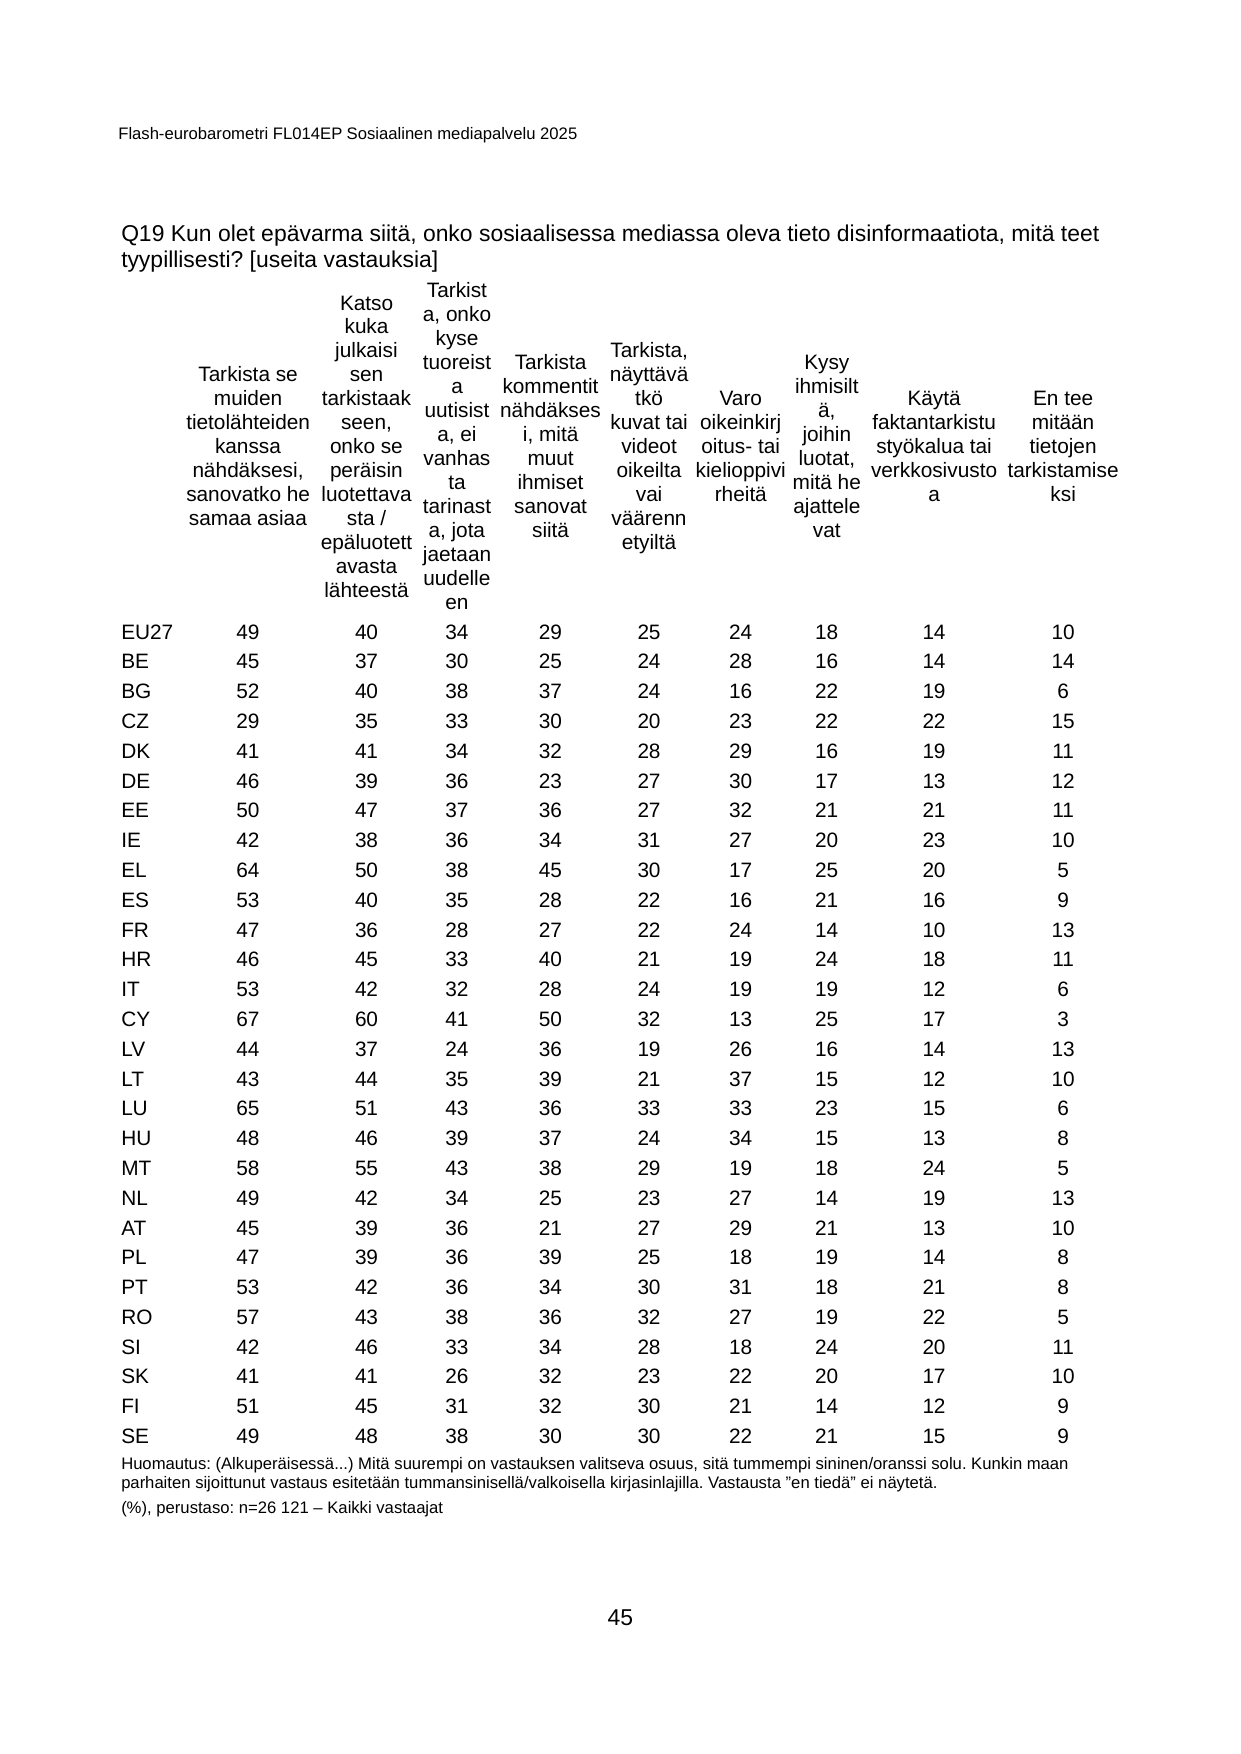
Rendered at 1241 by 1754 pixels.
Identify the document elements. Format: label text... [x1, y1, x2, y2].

table_cell 60 [314, 1004, 419, 1034]
table_cell 21 [789, 1421, 864, 1451]
table_cell 14 [864, 1242, 1004, 1272]
table_cell 22 [864, 1302, 1004, 1332]
table_cell 53 [182, 885, 314, 914]
table_cell PT [118, 1272, 182, 1302]
table_cell 16 [789, 1034, 864, 1063]
table_cell 45 [182, 1213, 314, 1242]
table_cell 49 [182, 1421, 314, 1451]
table_cell 52 [182, 676, 314, 706]
table_cell 19 [692, 944, 789, 974]
table_cell 46 [314, 1123, 419, 1153]
table_cell 21 [692, 1391, 789, 1421]
table_cell CY [118, 1004, 182, 1034]
table_cell 30 [606, 1391, 692, 1421]
table_cell 38 [495, 1153, 606, 1183]
table_cell 39 [495, 1242, 606, 1272]
table_cell 41 [182, 1361, 314, 1391]
table_cell 30 [495, 706, 606, 736]
table_cell 9 [1004, 1391, 1122, 1421]
table_cell 27 [495, 915, 606, 944]
table_cell 48 [314, 1421, 419, 1451]
table_cell RO [118, 1302, 182, 1332]
table_cell 15 [1004, 706, 1122, 736]
table_cell 34 [495, 825, 606, 855]
table_cell 20 [789, 1361, 864, 1391]
table_cell 42 [182, 1332, 314, 1361]
table_cell 19 [692, 1153, 789, 1183]
table_cell 37 [495, 676, 606, 706]
table_cell 15 [864, 1093, 1004, 1123]
table_cell 36 [419, 825, 495, 855]
table_cell 39 [314, 1213, 419, 1242]
table_cell 12 [864, 1391, 1004, 1421]
table_cell 14 [789, 915, 864, 944]
table_cell 67 [182, 1004, 314, 1034]
table_cell 15 [789, 1123, 864, 1153]
table_cell LT [118, 1064, 182, 1093]
table_cell 29 [606, 1153, 692, 1183]
table_cell 24 [692, 617, 789, 646]
table_cell IT [118, 974, 182, 1004]
table_cell 25 [789, 855, 864, 885]
table_cell EE [118, 795, 182, 825]
table_cell 48 [182, 1123, 314, 1153]
table_cell 21 [789, 1213, 864, 1242]
table_cell 33 [419, 944, 495, 974]
table_cell 28 [692, 646, 789, 676]
table_cell 47 [314, 795, 419, 825]
table_cell 27 [606, 766, 692, 795]
table_cell 24 [606, 974, 692, 1004]
table_cell 30 [606, 1272, 692, 1302]
table_cell 45 [314, 944, 419, 974]
table_cell 30 [606, 1421, 692, 1451]
table_cell 42 [314, 1272, 419, 1302]
table_cell 22 [789, 676, 864, 706]
table_cell 6 [1004, 1093, 1122, 1123]
table_cell 21 [495, 1213, 606, 1242]
table_cell 35 [419, 1064, 495, 1093]
table_cell IE [118, 825, 182, 855]
table_cell 33 [606, 1093, 692, 1123]
table_cell 35 [419, 885, 495, 914]
table_cell 43 [182, 1064, 314, 1093]
table_cell 34 [495, 1272, 606, 1302]
table_cell 23 [495, 766, 606, 795]
table_cell 50 [495, 1004, 606, 1034]
table_cell 24 [692, 915, 789, 944]
table_cell 25 [606, 1242, 692, 1272]
table_cell 24 [419, 1034, 495, 1063]
table_cell Tarkista, näyttävätkö kuvat tai videot oikeilta vai väärennetyiltä [606, 275, 692, 617]
table_cell 29 [182, 706, 314, 736]
table_cell EU27 [118, 617, 182, 646]
table_cell 27 [692, 825, 789, 855]
table_cell EL [118, 855, 182, 885]
table_cell 11 [1004, 944, 1122, 974]
table_cell 32 [419, 974, 495, 1004]
table_cell BE [118, 646, 182, 676]
table_cell Tarkista, onko kyse tuoreista uutisista, ei vanhasta tarinasta, jota jaetaan uudelleen [419, 275, 495, 617]
table_cell 24 [789, 1332, 864, 1361]
table_cell 47 [182, 1242, 314, 1272]
table_cell 21 [864, 1272, 1004, 1302]
table_cell FI [118, 1391, 182, 1421]
table_cell 51 [182, 1391, 314, 1421]
table_cell 39 [314, 1242, 419, 1272]
table_cell 34 [692, 1123, 789, 1153]
table_cell 28 [495, 974, 606, 1004]
table_cell 12 [1004, 766, 1122, 795]
table_cell 16 [864, 885, 1004, 914]
table_cell 30 [606, 855, 692, 885]
table_cell 41 [419, 1004, 495, 1034]
table_cell 40 [314, 676, 419, 706]
table_cell 17 [864, 1361, 1004, 1391]
table_cell 24 [789, 944, 864, 974]
table_cell 22 [789, 706, 864, 736]
table_cell 13 [1004, 1034, 1122, 1063]
table_cell 27 [606, 1213, 692, 1242]
table_cell 45 [495, 855, 606, 885]
table_cell 28 [606, 736, 692, 766]
table_cell 37 [314, 646, 419, 676]
table_cell 38 [419, 676, 495, 706]
table_cell 47 [182, 915, 314, 944]
table_cell 18 [789, 1153, 864, 1183]
table_cell 22 [864, 706, 1004, 736]
table_cell MT [118, 1153, 182, 1183]
table_cell 32 [495, 1391, 606, 1421]
table_cell 6 [1004, 974, 1122, 1004]
table_cell 24 [606, 1123, 692, 1153]
table_cell 23 [864, 825, 1004, 855]
table_cell 22 [692, 1421, 789, 1451]
table_cell 18 [692, 1242, 789, 1272]
table_cell HU [118, 1123, 182, 1153]
table_cell 34 [419, 1183, 495, 1212]
table_cell 41 [314, 1361, 419, 1391]
table_cell 9 [1004, 885, 1122, 914]
table_cell 18 [789, 617, 864, 646]
table_cell 18 [692, 1332, 789, 1361]
table_cell 14 [789, 1183, 864, 1212]
table_cell 28 [419, 915, 495, 944]
table_cell 23 [789, 1093, 864, 1123]
table_cell 50 [314, 855, 419, 885]
table_cell 19 [864, 1183, 1004, 1212]
table_cell 33 [419, 1332, 495, 1361]
table_cell 39 [314, 766, 419, 795]
table_cell [118, 275, 182, 617]
table_cell Katso kuka julkaisi sen tarkistaakseen, onko se peräisin luotettavasta / epäluotettavasta lähteestä [314, 275, 419, 617]
table_cell 12 [864, 1064, 1004, 1093]
table_cell 43 [419, 1093, 495, 1123]
table_cell 32 [692, 795, 789, 825]
table_cell 19 [789, 1302, 864, 1332]
table_cell 19 [692, 974, 789, 1004]
table_cell 24 [606, 646, 692, 676]
table_cell 53 [182, 974, 314, 1004]
table_cell 49 [182, 1183, 314, 1212]
table_cell 36 [495, 795, 606, 825]
table_cell 5 [1004, 1153, 1122, 1183]
table_cell 3 [1004, 1004, 1122, 1034]
table_cell 19 [864, 676, 1004, 706]
table_cell Kysy ihmisiltä, joihin luotat, mitä he ajattelevat [789, 275, 864, 617]
table_cell 31 [606, 825, 692, 855]
table_cell 13 [864, 1123, 1004, 1153]
table_cell 57 [182, 1302, 314, 1332]
table_cell 36 [495, 1302, 606, 1332]
table_cell 21 [789, 795, 864, 825]
table_cell 26 [419, 1361, 495, 1391]
table_cell 14 [789, 1391, 864, 1421]
table_cell CZ [118, 706, 182, 736]
table_cell LV [118, 1034, 182, 1063]
table_cell LU [118, 1093, 182, 1123]
table_cell 34 [419, 617, 495, 646]
table_cell FR [118, 915, 182, 944]
table_cell 40 [314, 617, 419, 646]
table_cell 13 [1004, 915, 1122, 944]
table_cell NL [118, 1183, 182, 1212]
table_cell 49 [182, 617, 314, 646]
table_cell 39 [419, 1123, 495, 1153]
table_cell 65 [182, 1093, 314, 1123]
table_cell 29 [692, 736, 789, 766]
table_cell 35 [314, 706, 419, 736]
table_cell 38 [314, 825, 419, 855]
table_cell 15 [864, 1421, 1004, 1451]
table_cell 13 [1004, 1183, 1122, 1212]
table_cell 12 [864, 974, 1004, 1004]
table_cell 8 [1004, 1123, 1122, 1153]
table_cell 45 [182, 646, 314, 676]
table_cell SE [118, 1421, 182, 1451]
table_cell 6 [1004, 676, 1122, 706]
table_cell 19 [864, 736, 1004, 766]
table_cell 37 [314, 1034, 419, 1063]
table_cell 42 [182, 825, 314, 855]
table_cell 36 [419, 1242, 495, 1272]
table_cell 24 [606, 676, 692, 706]
table_cell 36 [419, 1213, 495, 1242]
table_cell 38 [419, 855, 495, 885]
table_cell 29 [692, 1213, 789, 1242]
table_cell 38 [419, 1302, 495, 1332]
table_cell 14 [864, 1034, 1004, 1063]
table_cell Tarkista kommentit nähdäksesi, mitä muut ihmiset sanovat siitä [495, 275, 606, 617]
table_cell 23 [692, 706, 789, 736]
table_cell 23 [606, 1183, 692, 1212]
table_cell 32 [606, 1302, 692, 1332]
table_cell 16 [789, 646, 864, 676]
table_cell 40 [495, 944, 606, 974]
table_cell 10 [864, 915, 1004, 944]
table_cell 9 [1004, 1421, 1122, 1451]
table_cell 34 [495, 1332, 606, 1361]
table_cell 28 [606, 1332, 692, 1361]
table_cell 11 [1004, 795, 1122, 825]
table_cell 22 [606, 885, 692, 914]
table_cell 32 [495, 1361, 606, 1391]
table_cell 19 [789, 974, 864, 1004]
table_cell 18 [864, 944, 1004, 974]
table_cell 36 [419, 766, 495, 795]
table_cell 30 [495, 1421, 606, 1451]
table_cell 21 [606, 1064, 692, 1093]
table_cell 16 [789, 736, 864, 766]
table_cell Käytä faktantarkistustyökalua tai verkkosivustoa [864, 275, 1004, 617]
table_cell 37 [495, 1123, 606, 1153]
table_cell HR [118, 944, 182, 974]
table_cell 36 [495, 1093, 606, 1123]
table_cell 37 [692, 1064, 789, 1093]
table_header Q19 Kun olet epävarma siitä, onko sosiaalisessa mediassa oleva tieto disinformaatiota, mitä teet tyypillisesti? [useita vastauksia] [118, 217, 1122, 275]
table_cell 25 [495, 646, 606, 676]
table_cell 29 [495, 617, 606, 646]
table_cell 32 [495, 736, 606, 766]
table_cell 44 [314, 1064, 419, 1093]
table_cell 19 [789, 1242, 864, 1272]
table_cell Tarkista se muiden tietolähteiden kanssa nähdäksesi, sanovatko he samaa asiaa [182, 275, 314, 617]
table_cell DK [118, 736, 182, 766]
table_cell 15 [789, 1064, 864, 1093]
table_cell 21 [864, 795, 1004, 825]
table_cell 33 [692, 1093, 789, 1123]
table_cell 58 [182, 1153, 314, 1183]
table_cell 27 [692, 1183, 789, 1212]
table_cell 40 [314, 885, 419, 914]
table_cell 19 [606, 1034, 692, 1063]
table_cell 26 [692, 1034, 789, 1063]
table_cell 41 [314, 736, 419, 766]
table_cell 11 [1004, 736, 1122, 766]
table_cell 41 [182, 736, 314, 766]
table_cell 64 [182, 855, 314, 885]
table_cell 36 [314, 915, 419, 944]
table_cell 14 [1004, 646, 1122, 676]
table_cell 31 [419, 1391, 495, 1421]
table_cell 42 [314, 1183, 419, 1212]
table_cell 23 [606, 1361, 692, 1391]
table_cell 34 [419, 736, 495, 766]
table_cell 20 [864, 855, 1004, 885]
table_cell 43 [314, 1302, 419, 1332]
table_cell 14 [864, 646, 1004, 676]
table_cell Huomautus: (Alkuperäisessä...) Mitä suurempi on vastauksen valitseva osuus, sitä tummempi sininen/oranssi solu. Kunkin maan parhaiten sijoittunut vastaus esitetään tummansinisellä/valkoisella kirjasinlajilla. Vastausta ”en tiedä” ei näytetä. [118, 1451, 1122, 1495]
table_cell 17 [864, 1004, 1004, 1034]
table_cell SK [118, 1361, 182, 1391]
table_cell 21 [789, 885, 864, 914]
table_cell ES [118, 885, 182, 914]
table_cell 50 [182, 795, 314, 825]
table_cell 17 [692, 855, 789, 885]
table_cell 36 [419, 1272, 495, 1302]
table_cell 13 [864, 766, 1004, 795]
table_cell 46 [314, 1332, 419, 1361]
table_cell 32 [606, 1004, 692, 1034]
table_cell 8 [1004, 1272, 1122, 1302]
table_cell 30 [419, 646, 495, 676]
table_cell 46 [182, 766, 314, 795]
table_cell 10 [1004, 1361, 1122, 1391]
table_cell (%), perustaso: n=26 121 – Kaikki vastaajat [118, 1495, 1122, 1520]
table_cell 24 [864, 1153, 1004, 1183]
table_cell 31 [692, 1272, 789, 1302]
table_cell AT [118, 1213, 182, 1242]
table_cell 27 [692, 1302, 789, 1332]
table_cell 18 [789, 1272, 864, 1302]
table_cell SI [118, 1332, 182, 1361]
table_cell 13 [692, 1004, 789, 1034]
table_cell 25 [606, 617, 692, 646]
table_cell 22 [692, 1361, 789, 1391]
table_cell 30 [692, 766, 789, 795]
table_cell 25 [789, 1004, 864, 1034]
table_cell 27 [606, 795, 692, 825]
table_cell 55 [314, 1153, 419, 1183]
table_cell 45 [314, 1391, 419, 1421]
table_cell 51 [314, 1093, 419, 1123]
table_cell 10 [1004, 825, 1122, 855]
table_cell PL [118, 1242, 182, 1272]
table_cell 22 [606, 915, 692, 944]
table_cell 10 [1004, 1064, 1122, 1093]
table_cell En tee mitään tietojen tarkistamiseksi [1004, 275, 1122, 617]
table_cell 8 [1004, 1242, 1122, 1272]
table_cell BG [118, 676, 182, 706]
table_cell 37 [419, 795, 495, 825]
table_cell 17 [789, 766, 864, 795]
table_cell 46 [182, 944, 314, 974]
table_cell 11 [1004, 1332, 1122, 1361]
table_cell 44 [182, 1034, 314, 1063]
table_cell 10 [1004, 617, 1122, 646]
table_cell 36 [495, 1034, 606, 1063]
table_cell 16 [692, 676, 789, 706]
table_cell 33 [419, 706, 495, 736]
table_cell 53 [182, 1272, 314, 1302]
table_cell 5 [1004, 1302, 1122, 1332]
table_cell 10 [1004, 1213, 1122, 1242]
table_cell 5 [1004, 855, 1122, 885]
table_cell 43 [419, 1153, 495, 1183]
table_cell 21 [606, 944, 692, 974]
table_cell 39 [495, 1064, 606, 1093]
table_cell 13 [864, 1213, 1004, 1242]
table_cell 20 [864, 1332, 1004, 1361]
table_cell 20 [789, 825, 864, 855]
table_cell 28 [495, 885, 606, 914]
table_cell 25 [495, 1183, 606, 1212]
table_cell 20 [606, 706, 692, 736]
table_cell 14 [864, 617, 1004, 646]
table_cell 42 [314, 974, 419, 1004]
table_cell 38 [419, 1421, 495, 1451]
table_cell Varo oikeinkirjoitus- tai kielioppivirheitä [692, 275, 789, 617]
table_cell 16 [692, 885, 789, 914]
table_cell DE [118, 766, 182, 795]
